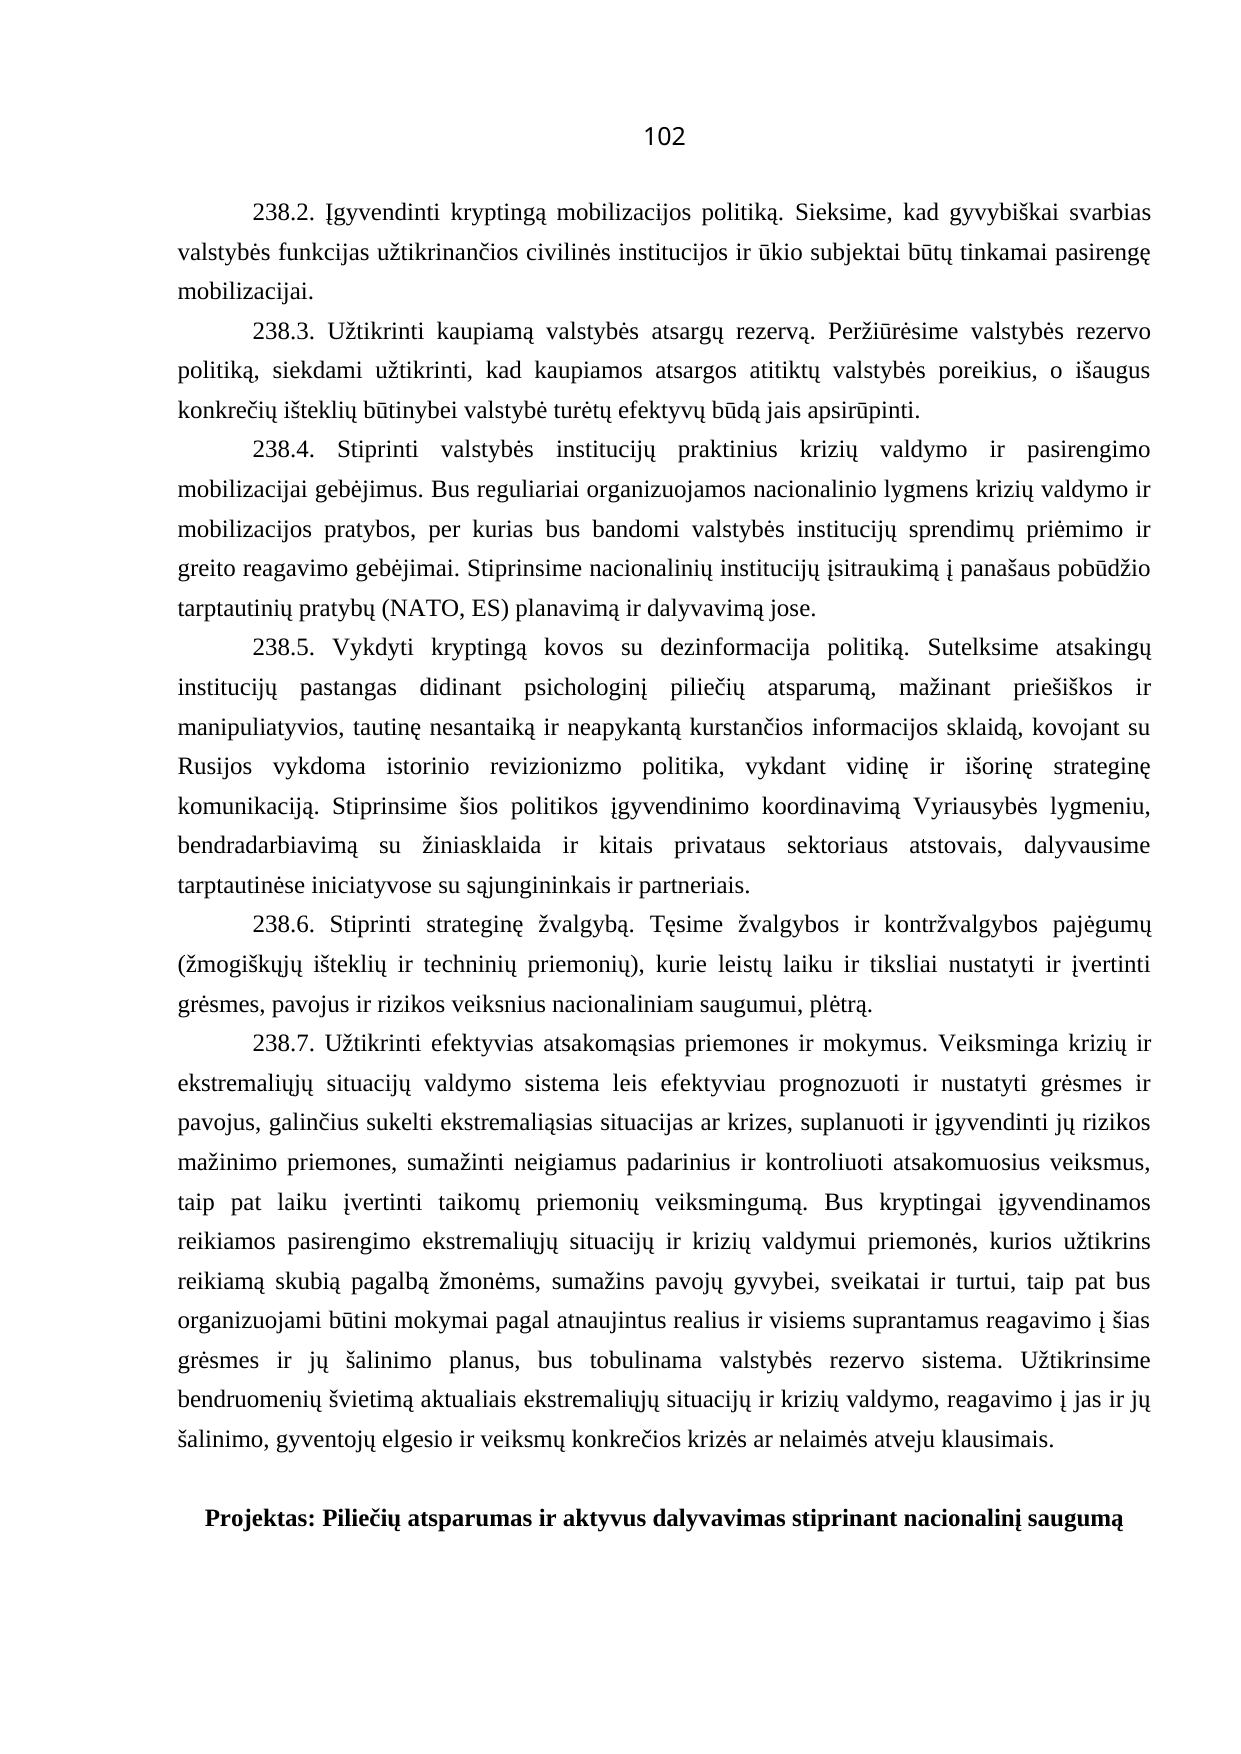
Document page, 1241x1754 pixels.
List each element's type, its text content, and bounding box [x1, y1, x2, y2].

text 238.3. Užtikrinti kaupiamą valstybės atsargų rezervą. Peržiūrėsime valstybės rezervo politiką, siekdami užtikrinti, kad kaupiamos atsargos atitiktų valstybės poreikius, o išaugus konkrečių išteklių būtinybei valstybė turėtų efektyvų būdą jais apsirūpinti. [177, 305, 1152, 424]
text 238.5. Vykdyti kryptingą kovos su dezinformacija politiką. Sutelksime atsakingų institucijų pastangas didinant psichologinį piliečių atsparumą, mažinant priešiškos ir manipuliatyvios, tautinę nesantaiką ir neapykantą kurstančios informacijos sklaidą, kovojant su Rusijos vykdoma istorinio revizionizmo politika, vykdant vidinę ir išorinę strateginę komunikaciją. Stiprinsime šios politikos įgyvendinimo koordinavimą Vyriausybės lygmeniu, bendradarbiavimą su žiniasklaida ir kitais privataus sektoriaus atstovais, dalyvausime tarptautinėse iniciatyvose su sąjungininkais ir partneriais. [177, 622, 1152, 899]
text 238.6. Stiprinti strateginę žvalgybą. Tęsime žvalgybos ir kontržvalgybos pajėgumų (žmogiškųjų išteklių ir techninių priemonių), kurie leistų laiku ir tiksliai nustatyti ir įvertinti grėsmes, pavojus ir rizikos veiksnius nacionaliniam saugumui, plėtrą. [177, 899, 1152, 1017]
text 238.2. Įgyvendinti kryptingą mobilizacijos politiką. Sieksime, kad gyvybiškai svarbias valstybės funkcijas užtikrinančios civilinės institucijos ir ūkio subjektai būtų tinkamai pasirengę mobilizacijai. [177, 186, 1152, 305]
text Projektas: Piliečių atsparumas ir aktyvus dalyvavimas stiprinant nacionalinį saugumą [177, 1492, 1152, 1532]
text 238.7. Užtikrinti efektyvias atsakomąsias priemones ir mokymus. Veiksminga krizių ir ekstremaliųjų situacijų valdymo sistema leis efektyviau prognozuoti ir nustatyti grėsmes ir pavojus, galinčius sukelti ekstremaliąsias situacijas ar krizes, suplanuoti ir įgyvendinti jų rizikos mažinimo priemones, sumažinti neigiamus padarinius ir kontroliuoti atsakomuosius veiksmus, taip pat laiku įvertinti taikomų priemonių veiksmingumą. Bus kryptingai įgyvendinamos reikiamos pasirengimo ekstremaliųjų situacijų ir krizių valdymui priemonės, kurios užtikrins reikiamą skubią pagalbą žmonėms, sumažins pavojų gyvybei, sveikatai ir turtui, taip pat bus organizuojami būtini mokymai pagal atnaujintus realius ir visiems suprantamus reagavimo į šias grėsmes ir jų šalinimo planus, bus tobulinama valstybės rezervo sistema. Užtikrinsime bendruomenių švietimą aktualiais ekstremaliųjų situacijų ir krizių valdymo, reagavimo į jas ir jų šalinimo, gyventojų elgesio ir veiksmų konkrečios krizės ar nelaimės atveju klausimais. [177, 1017, 1152, 1453]
text 238.4. Stiprinti valstybės institucijų praktinius krizių valdymo ir pasirengimo mobilizacijai gebėjimus. Bus reguliariai organizuojamos nacionalinio lygmens krizių valdymo ir mobilizacijos pratybos, per kurias bus bandomi valstybės institucijų sprendimų priėmimo ir greito reagavimo gebėjimai. Stiprinsime nacionalinių institucijų įsitraukimą į panašaus pobūdžio tarptautinių pratybų (NATO, ES) planavimą ir dalyvavimą jose. [177, 424, 1152, 622]
